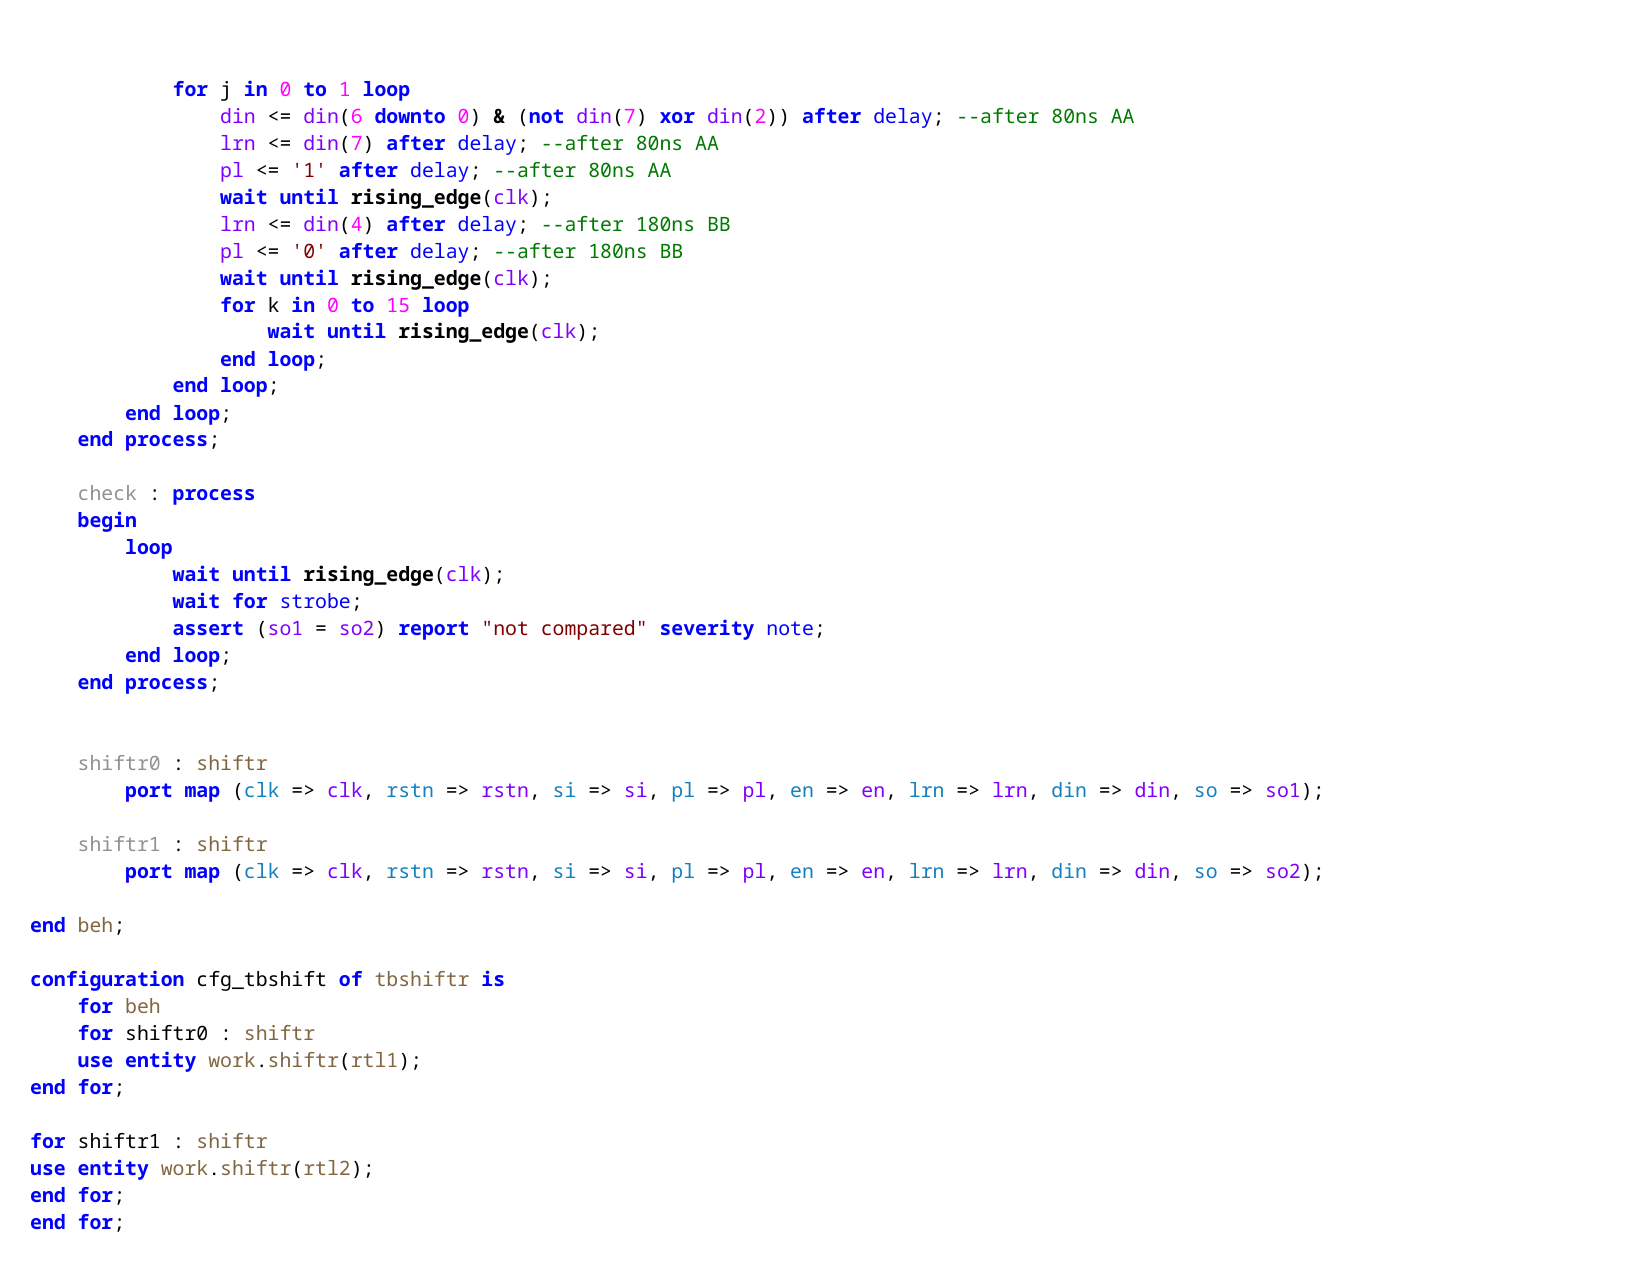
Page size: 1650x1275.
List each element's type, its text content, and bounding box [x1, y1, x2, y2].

text use entity work.shiftr(rtl1); [30, 1046, 1620, 1073]
text loop [30, 534, 1620, 561]
text for shiftr1 : shiftr [30, 1127, 1620, 1154]
text end loop; [30, 372, 1620, 399]
text wait until rising_edge(clk); [30, 561, 1620, 588]
text use entity work.shiftr(rtl2); [30, 1154, 1620, 1181]
text lrn <= din(4) after delay; --after 180ns BB [30, 210, 1620, 237]
text wait until rising_edge(clk); [30, 264, 1620, 291]
text wait for strobe; [30, 588, 1620, 614]
text shiftr0 : shiftr [30, 749, 1620, 776]
text end beh; [30, 911, 1620, 938]
text end for; [30, 1208, 1620, 1235]
text port map (clk => clk, rstn => rstn, si => si, pl => pl, en => en, lrn => lrn, din => din, so => so2); [30, 857, 1620, 884]
text lrn <= din(7) after delay; --after 80ns AA [30, 129, 1620, 156]
text end loop; [30, 345, 1620, 372]
text end process; [30, 668, 1620, 696]
text shiftr1 : shiftr [30, 830, 1620, 857]
text check : process [30, 480, 1620, 507]
text for beh [30, 992, 1620, 1019]
text for shiftr0 : shiftr [30, 1019, 1620, 1046]
text pl <= '1' after delay; --after 80ns AA [30, 156, 1620, 183]
text assert (so1 = so2) report "not compared" severity note; [30, 614, 1620, 642]
text end loop; [30, 642, 1620, 668]
text wait until rising_edge(clk); [30, 318, 1620, 345]
text port map (clk => clk, rstn => rstn, si => si, pl => pl, en => en, lrn => lrn, din => din, so => so1); [30, 776, 1620, 803]
text for k in 0 to 15 loop [30, 291, 1620, 318]
text din <= din(6 downto 0) & (not din(7) xor din(2)) after delay; --after 80ns AA [30, 102, 1620, 129]
text for j in 0 to 1 loop [30, 75, 1620, 102]
text configuration cfg_tbshift of tbshiftr is [30, 965, 1620, 992]
text end loop; [30, 399, 1620, 426]
text end for; [30, 1181, 1620, 1208]
text end for; [30, 1073, 1620, 1100]
text wait until rising_edge(clk); [30, 183, 1620, 210]
text pl <= '0' after delay; --after 180ns BB [30, 237, 1620, 264]
text begin [30, 507, 1620, 534]
text end process; [30, 426, 1620, 453]
